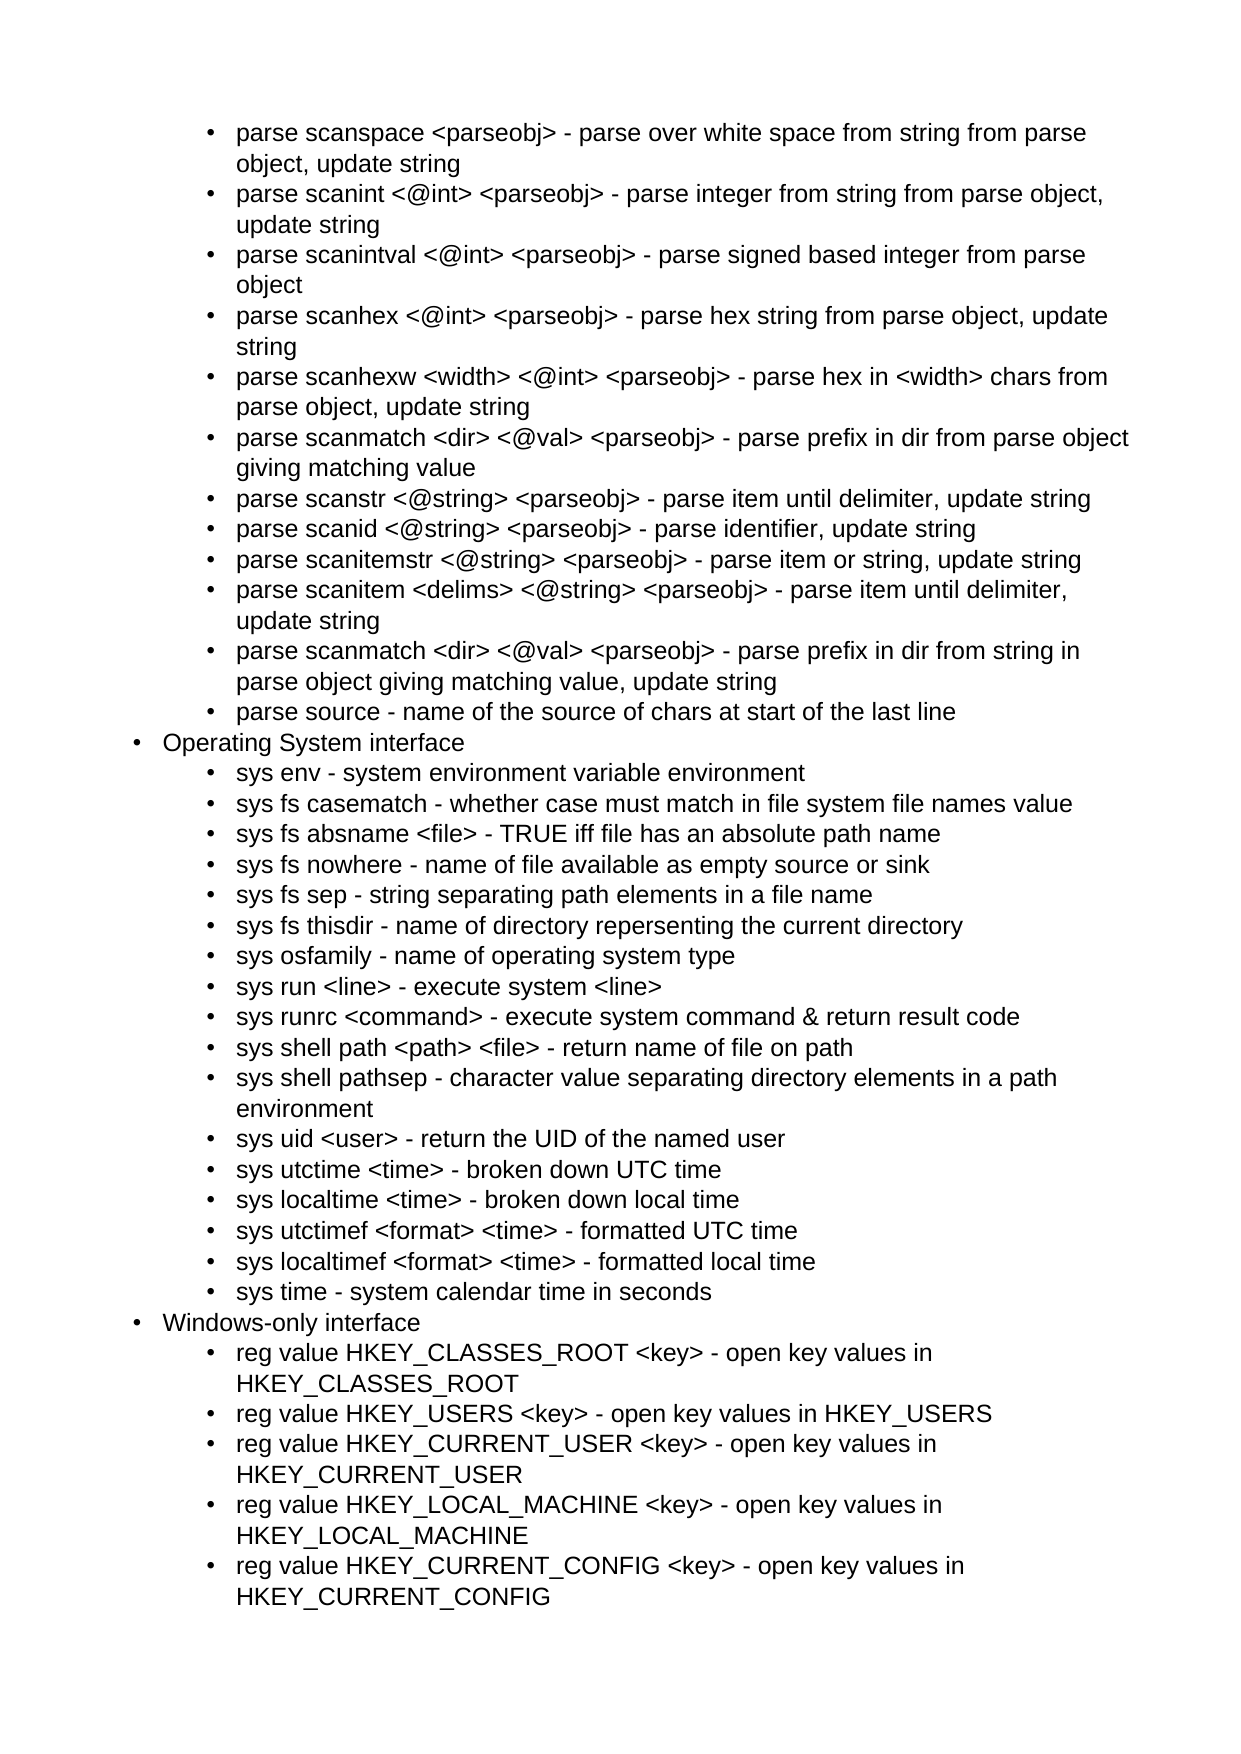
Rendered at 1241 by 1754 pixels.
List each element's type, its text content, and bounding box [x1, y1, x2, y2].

list parse scanitemstr <@string> <parseobj> - parse item or string, update string [206, 545, 1145, 574]
list parse scanstr <@string> <parseobj> - parse item until delimiter, update string [206, 484, 1145, 513]
list sys shell path <path> <file> - return name of file on path [206, 1033, 1145, 1062]
list sys localtime <time> - broken down local time [206, 1185, 1145, 1214]
list parse scanmatch <dir> <@val> <parseobj> - parse prefix in dir from parse object giving matching value [206, 423, 1145, 482]
list reg value HKEY_CURRENT_USER <key> - open key values in HKEY_CURRENT_USER [206, 1429, 1145, 1489]
list sys env - system environment variable environment [206, 758, 1145, 787]
list reg value HKEY_CURRENT_CONFIG <key> - open key values in HKEY_CURRENT_CONFIG [206, 1551, 1145, 1611]
list sys utctimef <format> <time> - formatted UTC time [206, 1216, 1145, 1245]
list reg value HKEY_LOCAL_MACHINE <key> - open key values in HKEY_LOCAL_MACHINE [206, 1490, 1145, 1550]
list parse scanhexw <width> <@int> <parseobj> - parse hex in <width> chars from parse object, update string [206, 362, 1145, 421]
list sys fs absname <file> - TRUE iff file has an absolute path name [206, 819, 1145, 848]
list parse scanintval <@int> <parseobj> - parse signed based integer from parse object [206, 240, 1145, 299]
list parse scanspace <parseobj> - parse over white space from string from parse object, update string [206, 118, 1145, 177]
list sys fs thisdir - name of directory repersenting the current directory [206, 911, 1145, 940]
list sys runrc <command> - execute system command & return result code [206, 1002, 1145, 1031]
list sys utctime <time> - broken down UTC time [206, 1155, 1145, 1184]
list Operating System interface [133, 728, 1145, 757]
list parse source - name of the source of chars at start of the last line [206, 697, 1145, 726]
list sys time - system calendar time in seconds [206, 1277, 1145, 1306]
list sys osfamily - name of operating system type [206, 941, 1145, 970]
list sys run <line> - execute system <line> [206, 972, 1145, 1001]
list sys fs casematch - whether case must match in file system file names value [206, 789, 1145, 818]
list sys fs nowhere - name of file available as empty source or sink [206, 850, 1145, 879]
list Windows-only interface [133, 1307, 1145, 1336]
list parse scanint <@int> <parseobj> - parse integer from string from parse object, update string [206, 179, 1145, 238]
list reg value HKEY_USERS <key> - open key values in HKEY_USERS [206, 1399, 1145, 1428]
list sys uid <user> - return the UID of the named user [206, 1124, 1145, 1153]
list reg value HKEY_CLASSES_ROOT <key> - open key values in HKEY_CLASSES_ROOT [206, 1338, 1145, 1397]
list sys fs sep - string separating path elements in a file name [206, 880, 1145, 909]
list parse scanhex <@int> <parseobj> - parse hex string from parse object, update string [206, 301, 1145, 360]
list parse scanitem <delims> <@string> <parseobj> - parse item until delimiter, update string [206, 575, 1145, 634]
list parse scanid <@string> <parseobj> - parse identifier, update string [206, 514, 1145, 543]
list sys shell pathsep - character value separating directory elements in a path environment [206, 1063, 1145, 1123]
list parse scanmatch <dir> <@val> <parseobj> - parse prefix in dir from string in parse object giving matching value, update string [206, 636, 1145, 696]
list sys localtimef <format> <time> - formatted local time [206, 1246, 1145, 1275]
